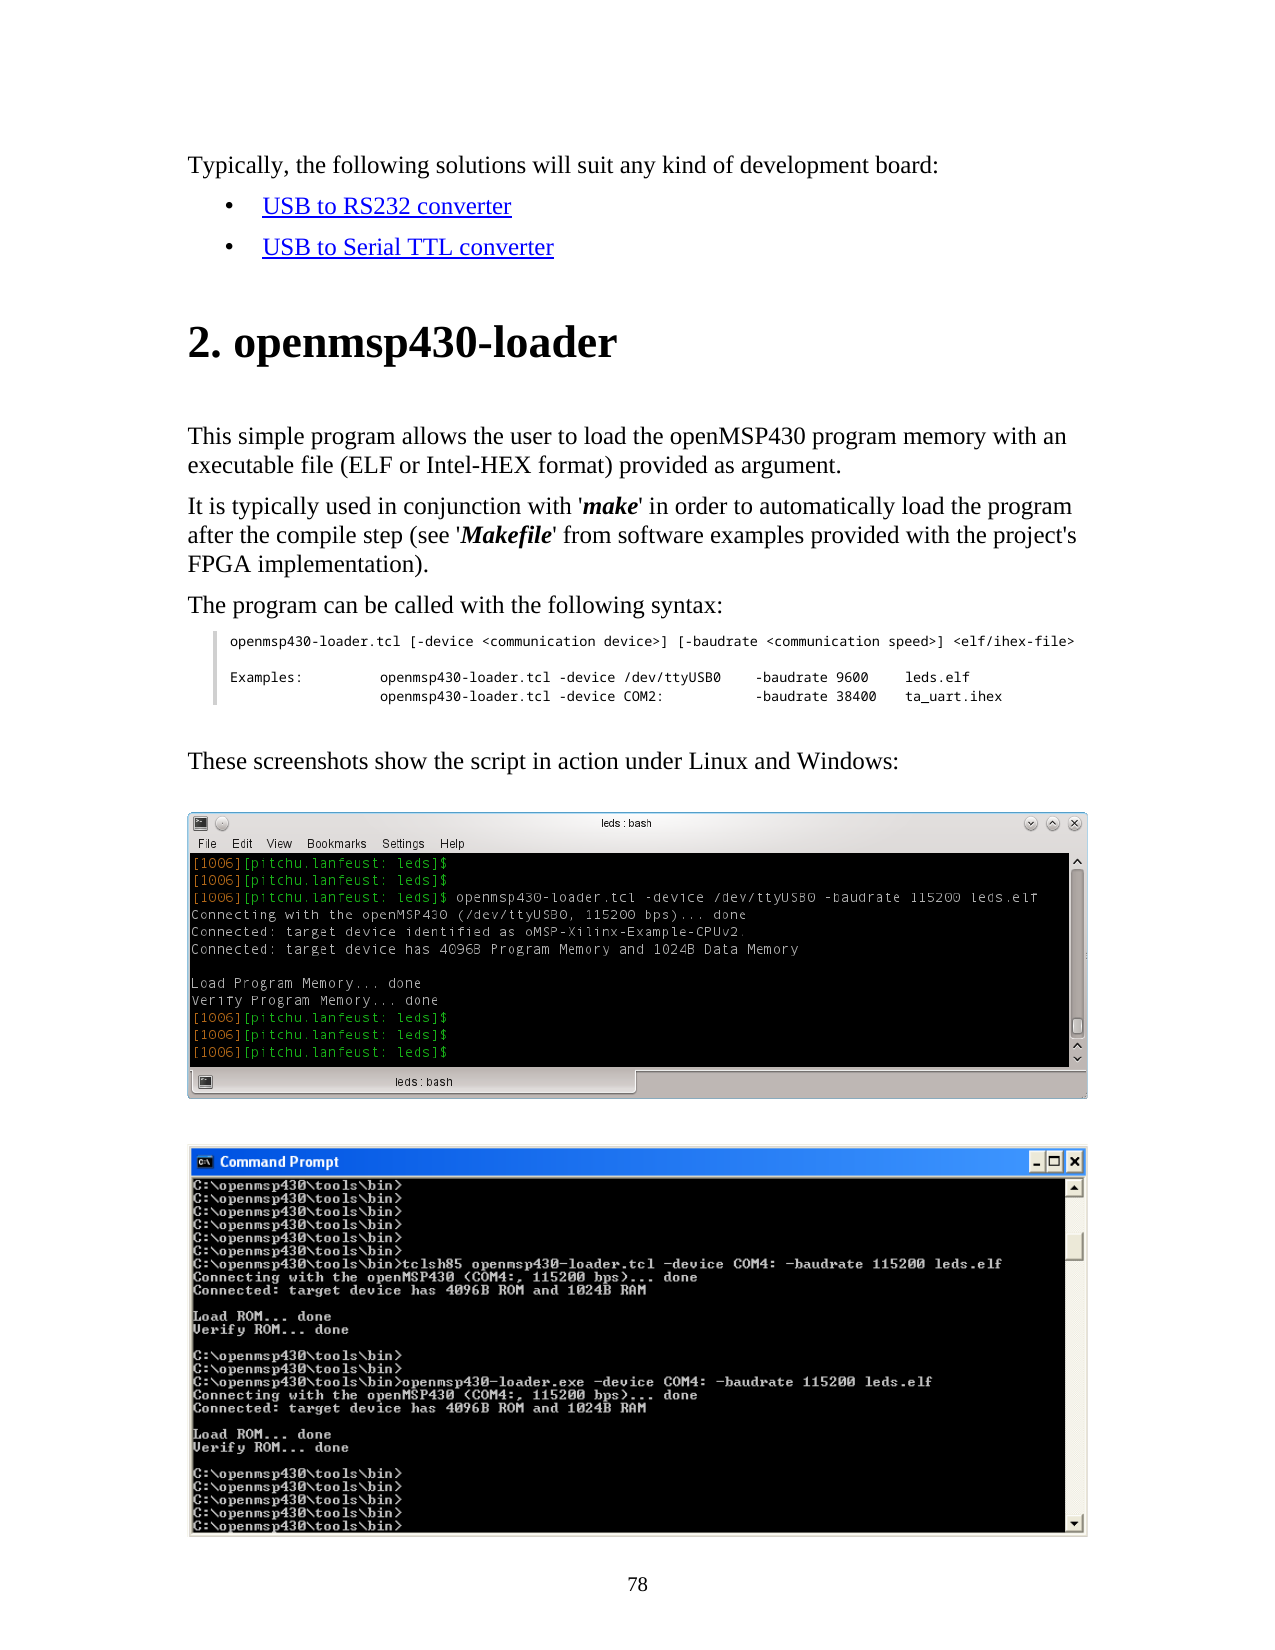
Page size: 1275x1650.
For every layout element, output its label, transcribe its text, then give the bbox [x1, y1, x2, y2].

list USB to RS232 converter [225, 191, 1088, 220]
list USB to Serial TTL converter [225, 232, 1088, 261]
text The program can be called with the following syntax: [187, 590, 1088, 619]
text This simple program allows the user to load the openMSP430 program memory with an executable file (ELF or Intel-HEX format) provided as argument. [187, 421, 1088, 479]
picture [187, 1144, 1088, 1537]
table_header [187, 631, 213, 705]
text These screenshots show the script in action under Linux and Windows: [187, 746, 1088, 775]
text 2. openmsp430-loader [187, 315, 1088, 368]
text It is typically used in conjunction with 'make' in order to automatically load the program after the compile step (see 'Makefile' from software examples provided with the project's FPGA implementation). [187, 491, 1088, 578]
text Typically, the following solutions will suit any kind of development board: [187, 150, 1088, 179]
table_header openmsp430-loader.tcl [-device <communication device>] [-baudrate <communication speed>] <elf/ihex-file> Examples: openmsp430-loader.tcl -device /dev/ttyUSB0 -baudrate 9600 leds.elf openmsp430-loader.tcl -device COM2: -baudrate 38400 ta_uart.ihex [230, 631, 1088, 705]
picture [187, 812, 1088, 1099]
table_header [213, 631, 217, 705]
table_header [217, 631, 230, 705]
